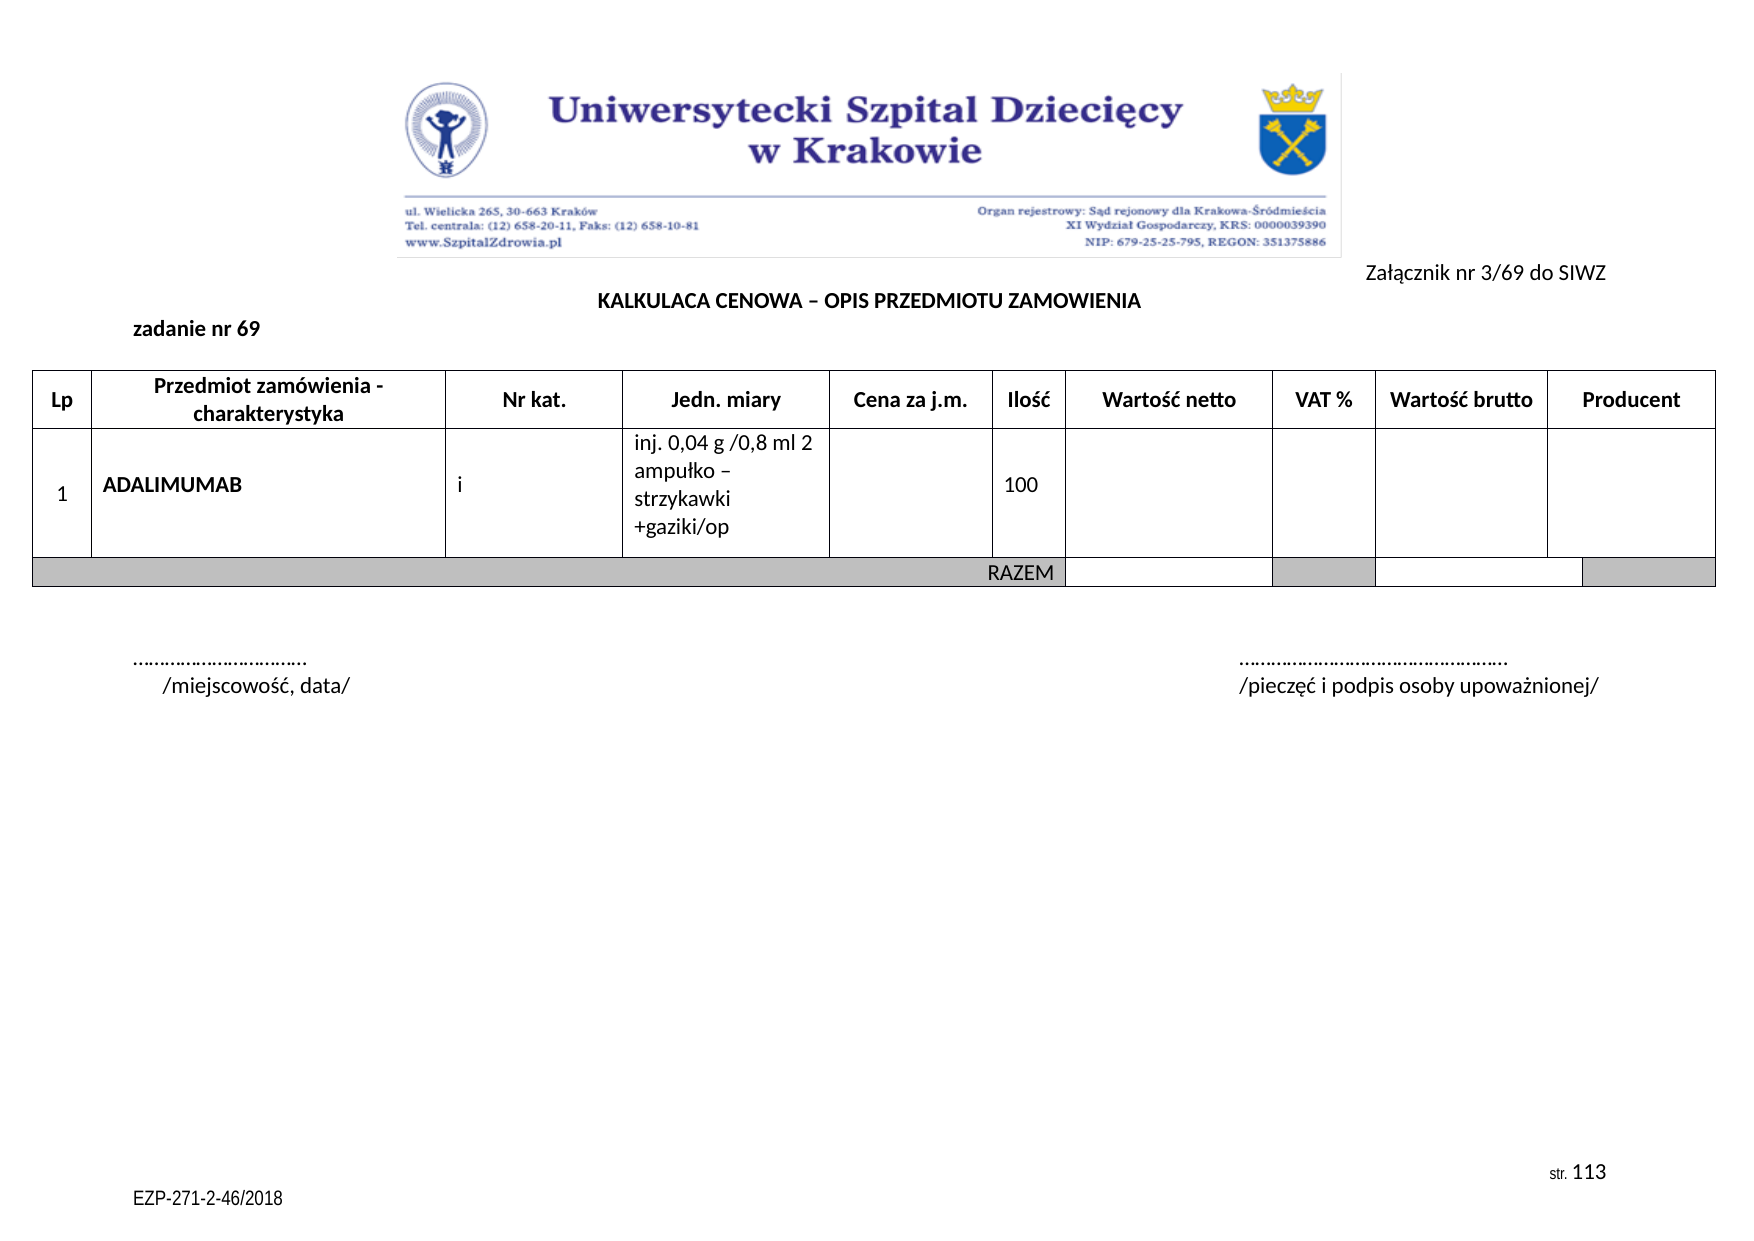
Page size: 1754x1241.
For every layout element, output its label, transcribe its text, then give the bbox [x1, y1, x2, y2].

table_cell [830, 429, 992, 557]
text /miejscowość, data/ /pieczęć i podpis osoby upoważnionej/ [133, 671, 1606, 699]
table_cell inj. 0,04 g /0,8 ml 2 ampułko –strzykawki +gaziki/op [623, 429, 829, 557]
table_cell 100 [993, 429, 1065, 557]
text …………………………… …………………………………………… [133, 643, 1606, 671]
table_cell [1583, 558, 1715, 586]
table_cell RAZEM [33, 558, 1065, 586]
table_cell [1273, 429, 1375, 557]
table_header Lp [33, 371, 91, 427]
table_cell [1066, 429, 1272, 557]
table_header Nr kat. [446, 371, 622, 427]
list zadanie nr 69 [133, 314, 1606, 342]
table_header Producent [1548, 371, 1715, 427]
table_header VAT % [1273, 371, 1375, 427]
table_cell [1273, 558, 1375, 586]
table_header Ilość [993, 371, 1065, 427]
table_cell 1 [33, 429, 91, 557]
table_cell [1548, 429, 1715, 557]
table_cell [1066, 558, 1272, 586]
table_header Jedn. miary [623, 371, 829, 427]
table_header Przedmiot zamówienia - charakterystyka [92, 371, 445, 427]
table_cell ADALIMUMAB [92, 429, 445, 557]
table_header Wartość netto [1066, 371, 1272, 427]
text KALKULACA CENOWA – OPIS PRZEDMIOTU ZAMOWIENIA [133, 286, 1606, 314]
table_cell i [446, 429, 622, 557]
table_cell [1376, 429, 1547, 557]
table_cell [1376, 558, 1582, 586]
text Załącznik nr 3/69 do SIWZ [133, 258, 1606, 286]
table_header Wartość brutto [1376, 371, 1547, 427]
table_header Cena za j.m. [830, 371, 992, 427]
